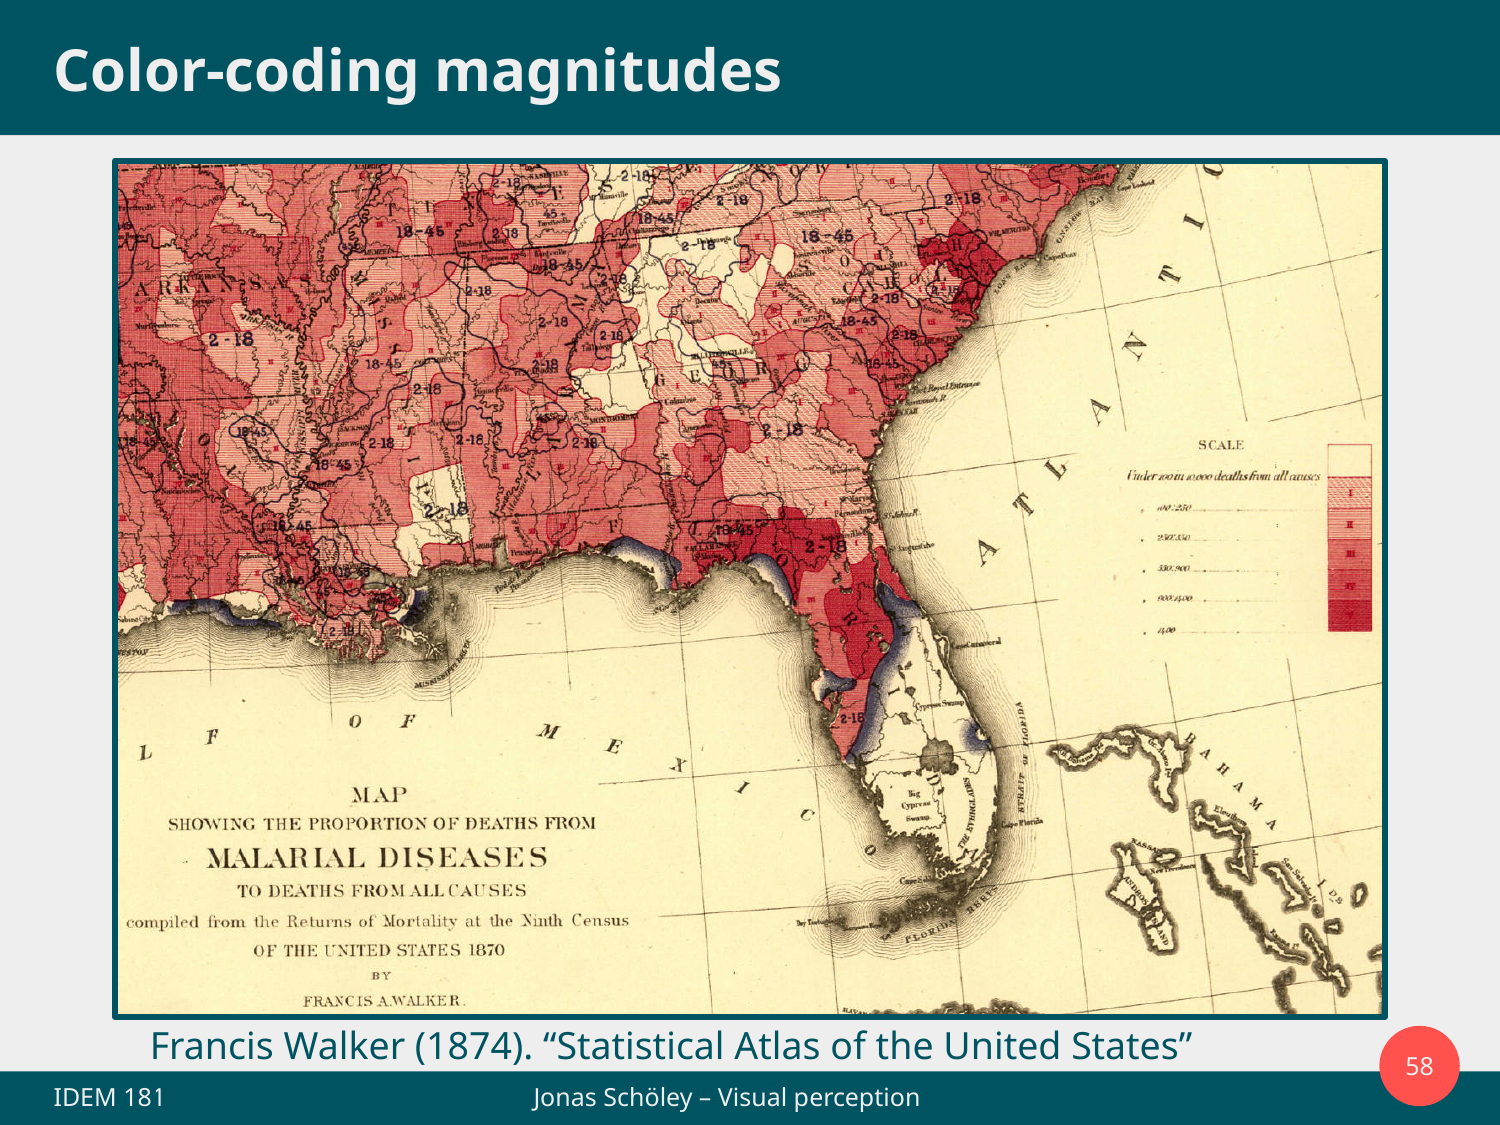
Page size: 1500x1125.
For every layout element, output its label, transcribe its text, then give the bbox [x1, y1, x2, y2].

title Color-coding magnitudes [53, 0, 1447, 141]
text_box Francis Walker (1874). “Statistical Atlas of the United States” [cutout]. [135, 1011, 1366, 1077]
picture [118, 163, 1382, 1014]
